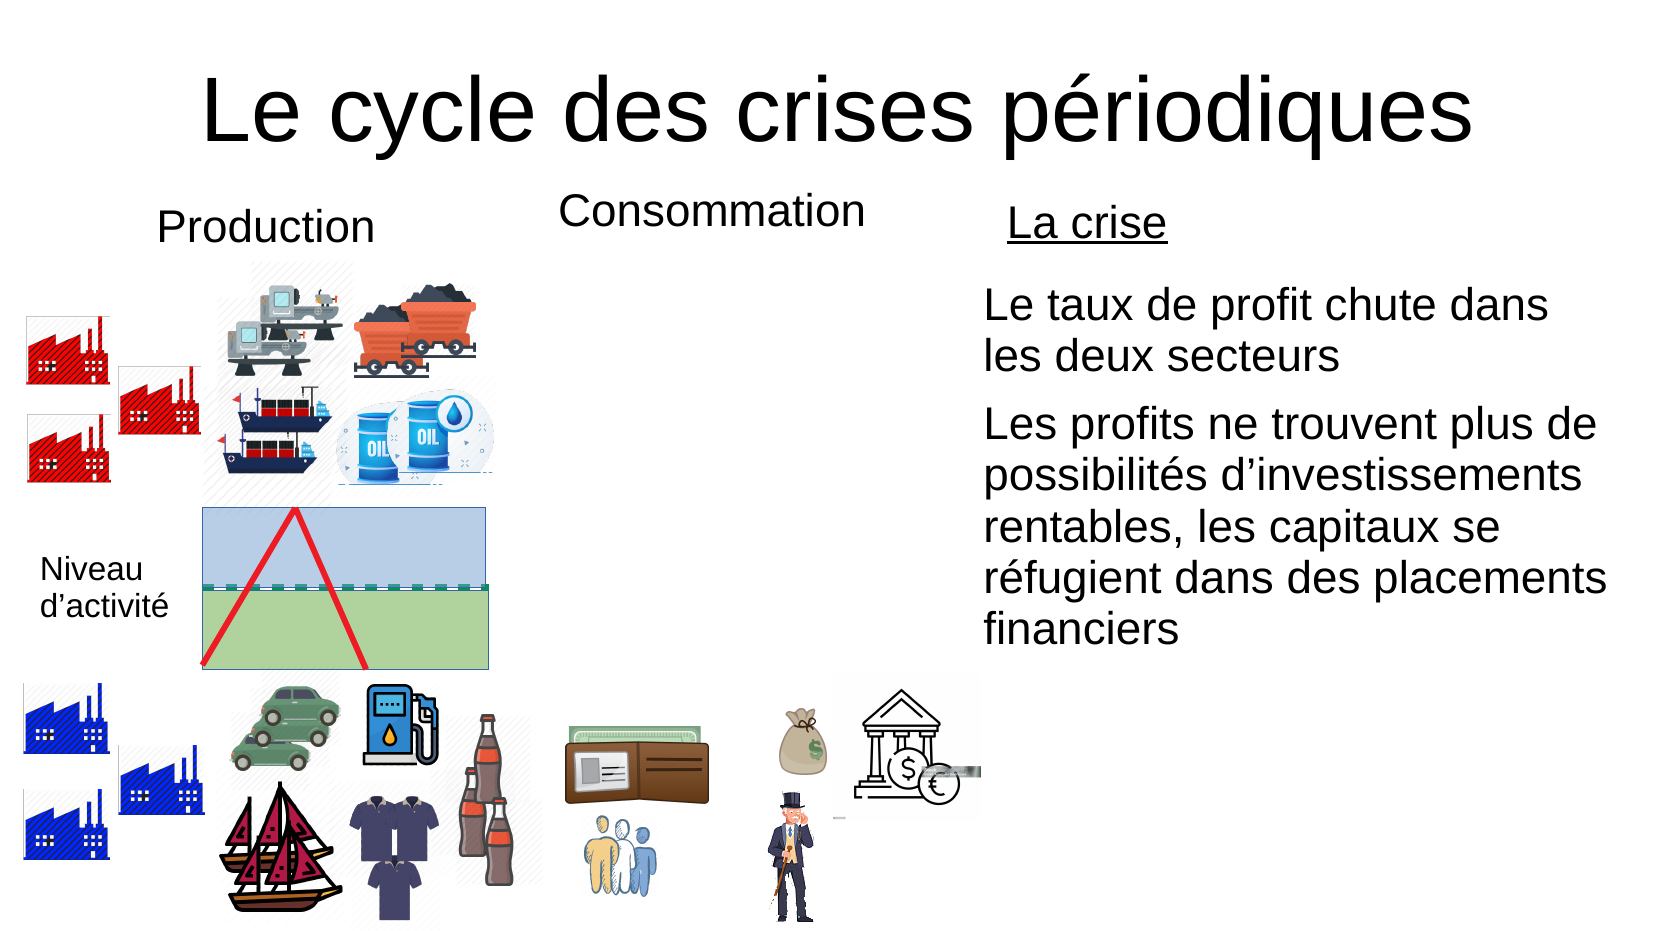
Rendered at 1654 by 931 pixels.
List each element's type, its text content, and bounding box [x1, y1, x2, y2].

picture [23, 788, 110, 860]
text_box Les profits ne trouvent plus de possibilités d’investissements rentables, les capitaux se réfugient dans des placements financiers [968, 390, 1630, 662]
text_box Production [141, 193, 402, 260]
text_box [202, 507, 291, 588]
picture [833, 673, 981, 821]
text_box Niveau d’activité [25, 543, 202, 643]
picture [118, 744, 205, 815]
picture [26, 316, 110, 386]
text_box Consommation [543, 177, 886, 295]
text_box [202, 590, 242, 658]
title Le cycle des crises périodiques [47, 7, 1630, 213]
picture [767, 791, 814, 922]
picture [565, 726, 709, 804]
text_box [299, 507, 486, 588]
text_box [335, 590, 489, 670]
picture [27, 414, 111, 483]
picture [215, 665, 544, 931]
text_box [252, 516, 326, 588]
picture [578, 814, 662, 899]
picture [23, 682, 110, 754]
text_box [202, 590, 362, 670]
text_box Le taux de profit chute dans les deux secteurs [968, 271, 1630, 390]
text_box La crise [992, 189, 1642, 272]
picture [118, 259, 497, 517]
picture [779, 708, 827, 775]
